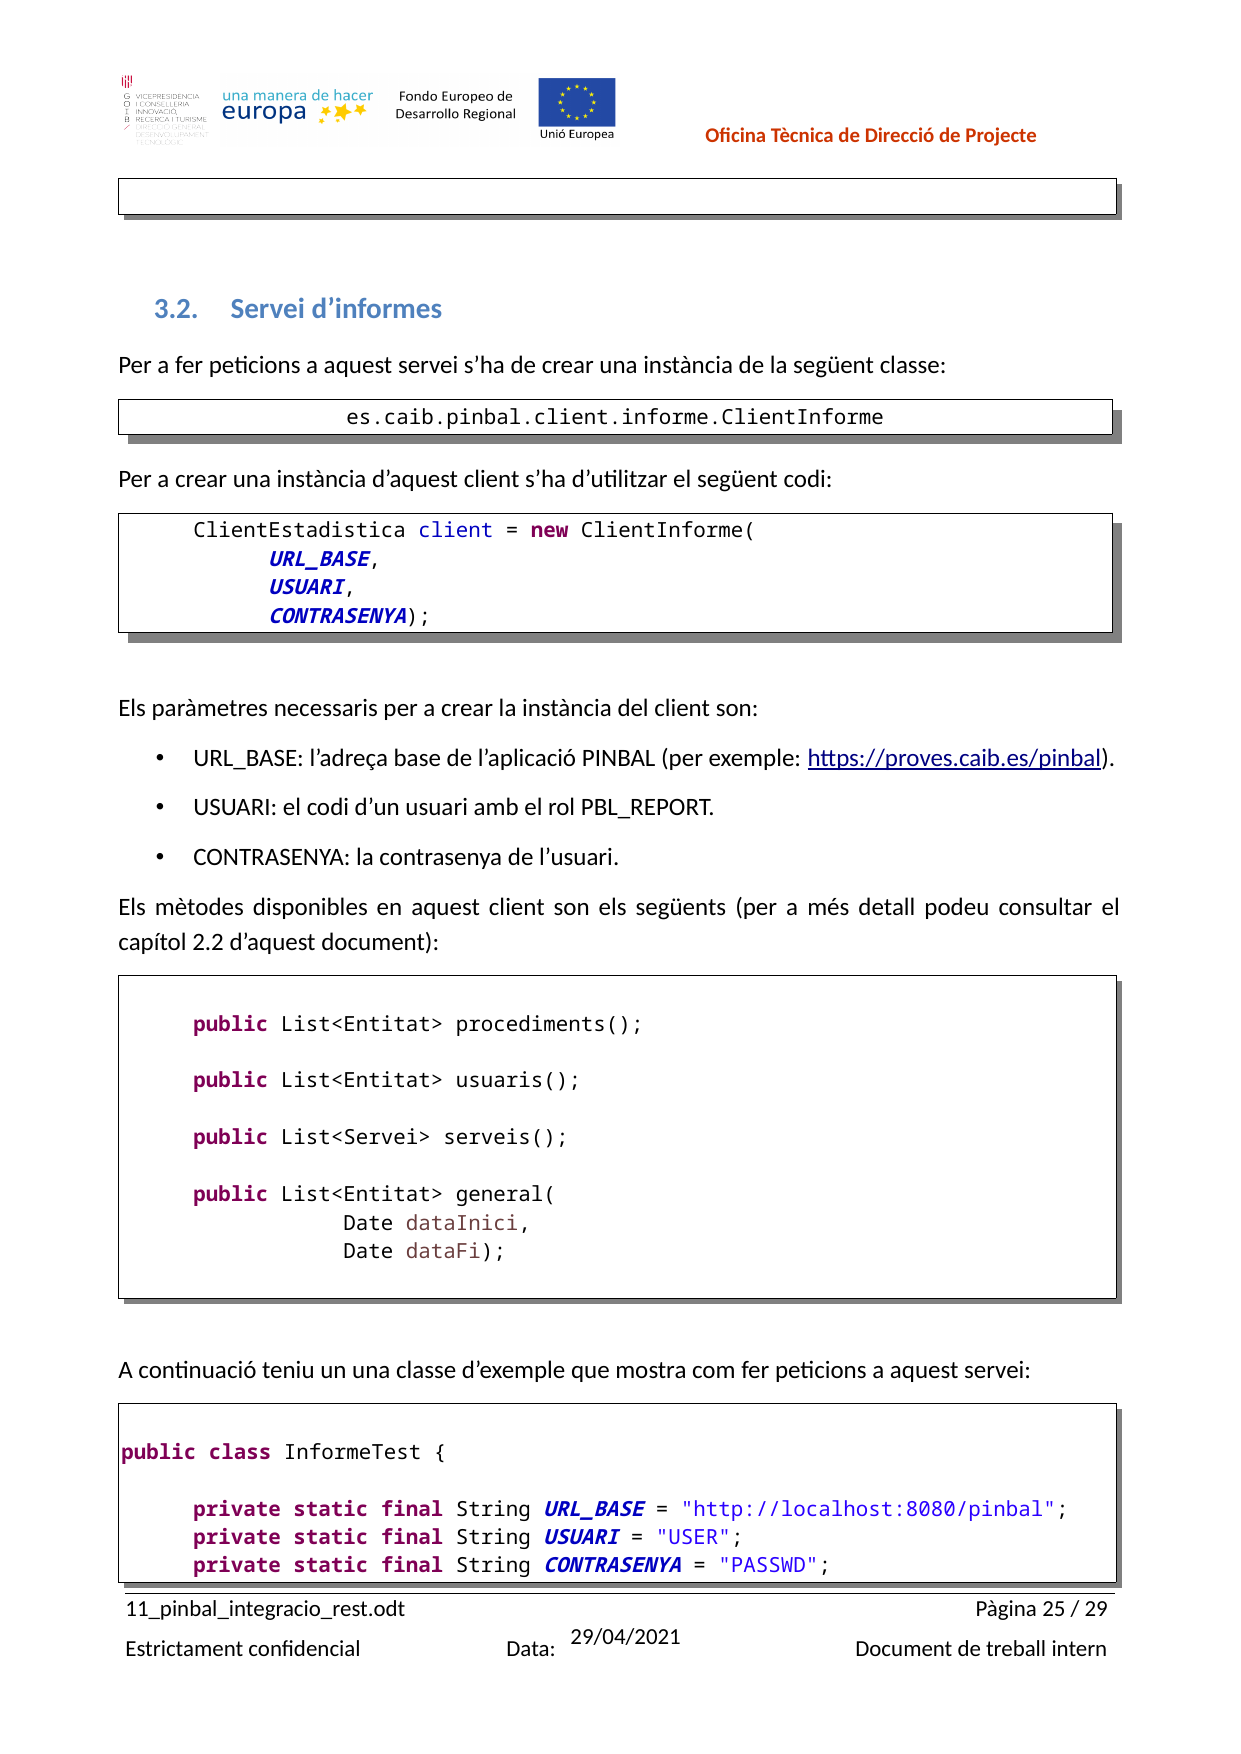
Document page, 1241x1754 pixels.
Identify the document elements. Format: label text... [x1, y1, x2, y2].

picture [219, 73, 621, 147]
text Date dataFi); [119, 1233, 1116, 1265]
text Els paràmetres necessaris per a crear la instància del client son: [118, 692, 1122, 723]
text public List<Servei> serveis(); [119, 1119, 1116, 1151]
text Per a fer peticions a aquest servei s’ha de crear una instància de la següent classe: [118, 350, 1122, 380]
text public List<Entitat> general( [119, 1176, 1116, 1205]
list USUARI: el codi d’un usuari amb el rol PBL_REPORT. [156, 791, 1122, 822]
text private static final String CONTRASENYA = "PASSWD"; [119, 1548, 1116, 1582]
text CONTRASENYA); [119, 598, 1112, 632]
subtitle Servei d’informes [153, 290, 1122, 326]
text URL_BASE, [119, 541, 1112, 569]
list URL_BASE: l’adreça base de l’aplicació PINBAL (per exemple: https://proves.caib.es/pinbal). [156, 742, 1122, 772]
text A continuació teniu un una classe d’exemple que mostra com fer peticions a aquest servei: [118, 1354, 1122, 1384]
list CONTRASENYA: la contrasenya de l’usuari. [156, 841, 1122, 872]
text Els mètodes disponibles en aquest client son els següents (per a més detall podeu consultar el capítol 2.2 d’aquest document): [118, 891, 1122, 956]
text public List<Entitat> procediments(); [119, 1006, 1116, 1037]
text public List<Entitat> usuaris(); [119, 1063, 1116, 1094]
text es.caib.pinbal.client.informe.ClientInforme [119, 400, 1112, 434]
text USUARI, [119, 569, 1112, 598]
picture [118, 73, 213, 147]
text ClientEstadistica client = new ClientInforme( [119, 514, 1112, 541]
text public class InformeTest { [119, 1434, 1116, 1465]
text private static final String URL_BASE = "http://localhost:8080/pinbal"; [119, 1491, 1116, 1519]
text private static final String USUARI = "USER"; [119, 1519, 1116, 1548]
text Per a crear una instància d’aquest client s’ha d’utilitzar el següent codi: [118, 463, 1122, 493]
text Date dataInici, [119, 1205, 1116, 1233]
